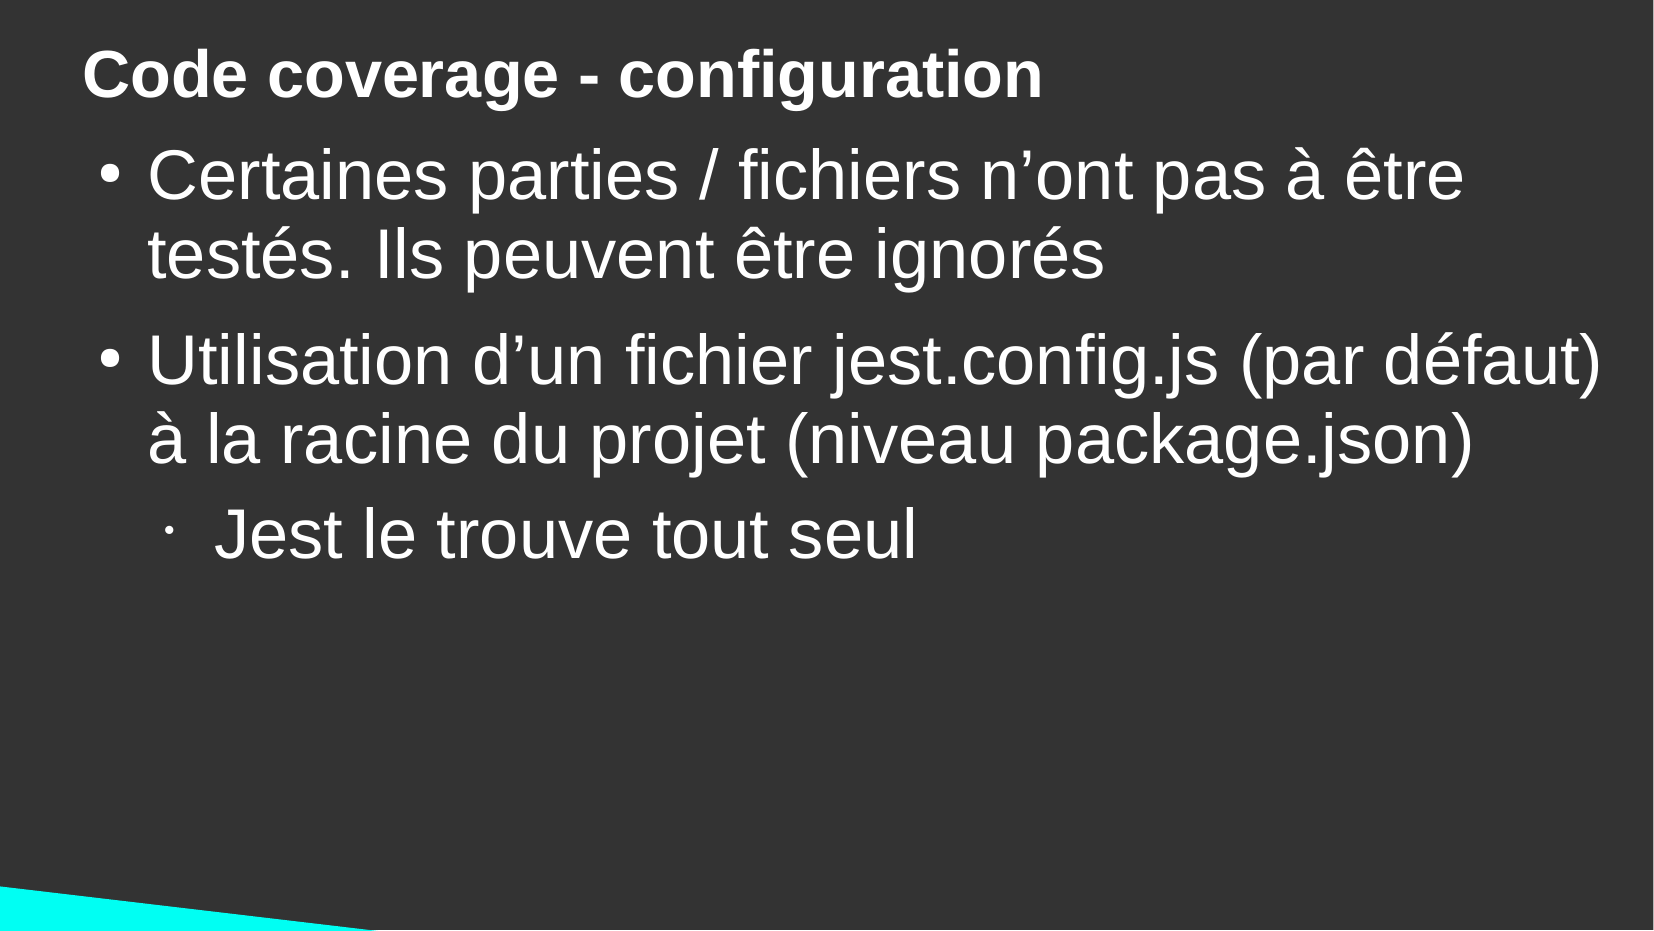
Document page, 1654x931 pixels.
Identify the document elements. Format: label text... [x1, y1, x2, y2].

list Certaines parties / fichiers n’ont pas à être testés. Ils peuvent être ignorés Utilisation d’un fichier jest.config.js (par défaut) à la racine du projet (niveau package.json) Jest le trouve tout seul [80, 135, 1619, 603]
text_box [0, 886, 379, 931]
title Code coverage - configuration [82, 37, 1571, 112]
